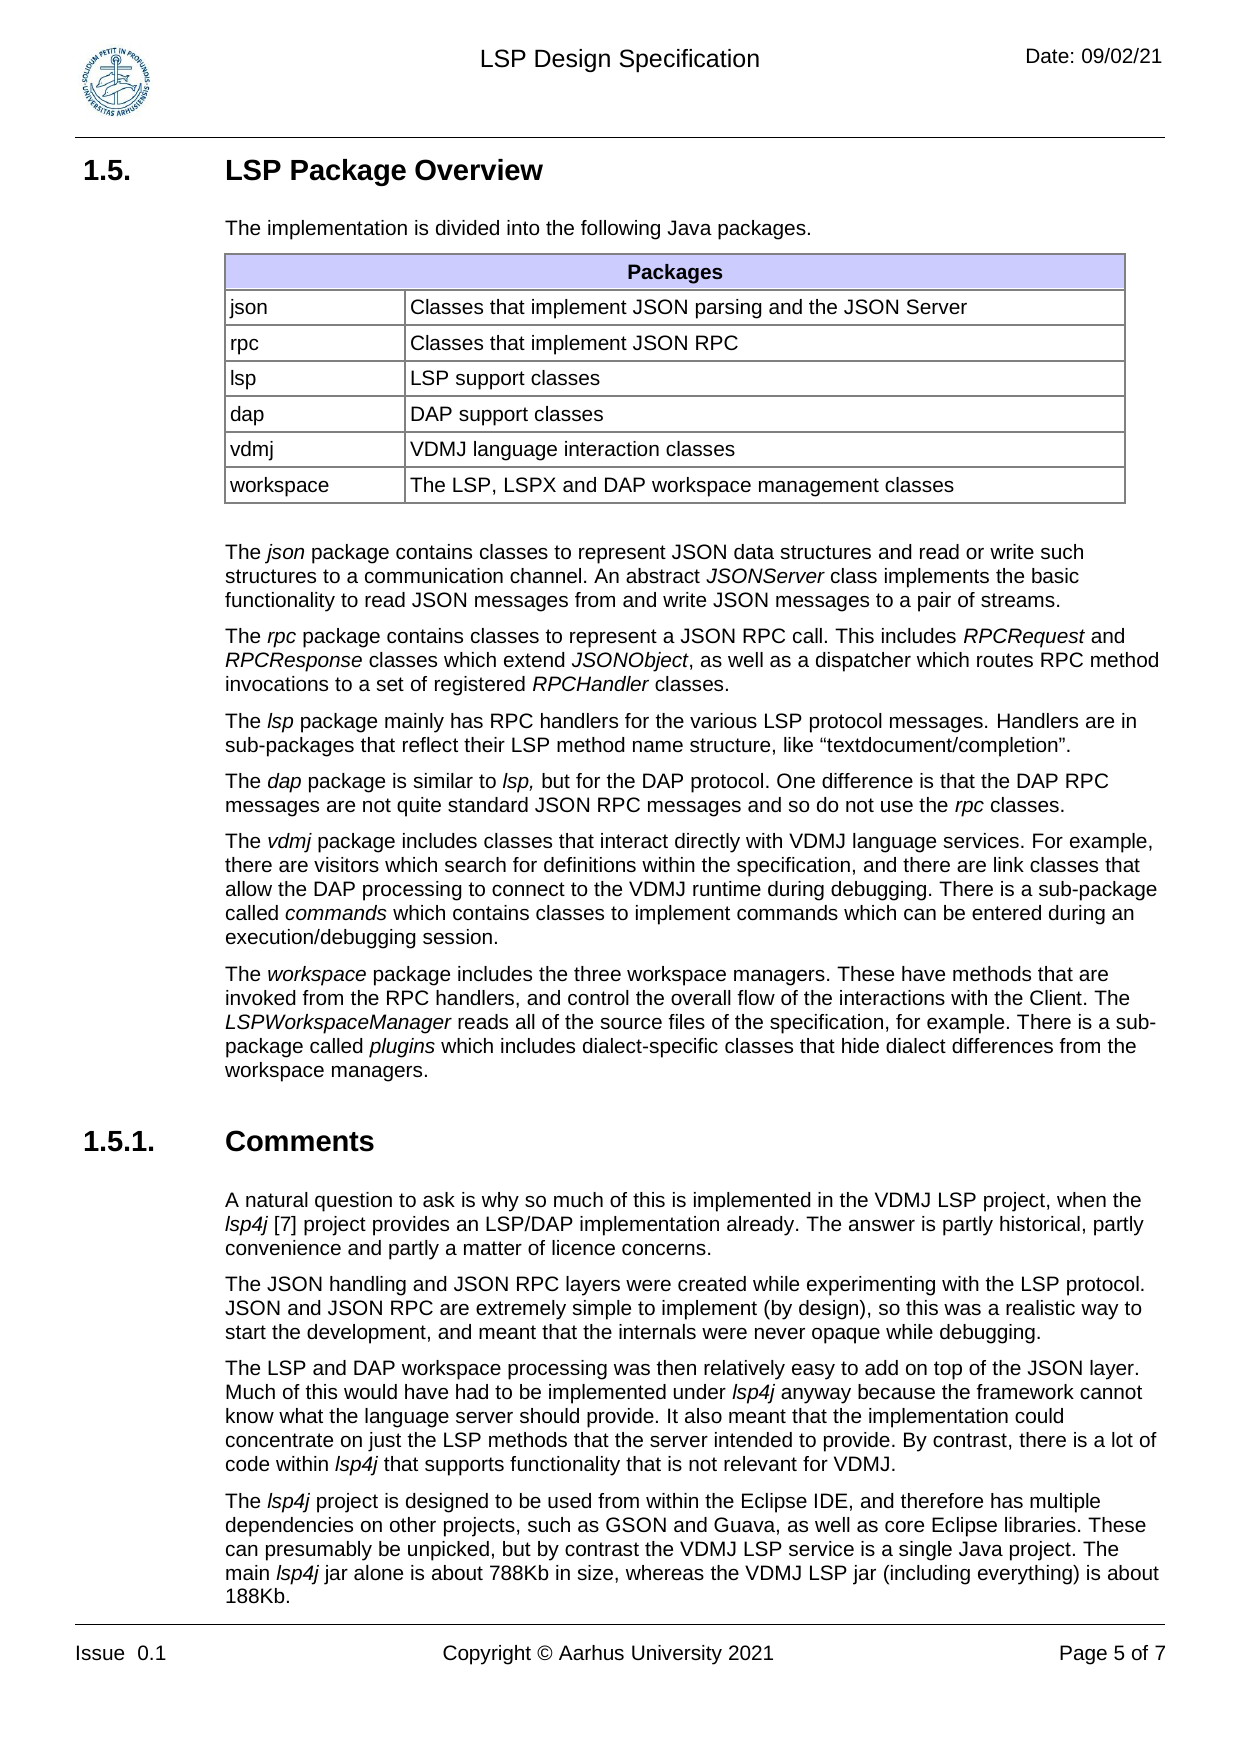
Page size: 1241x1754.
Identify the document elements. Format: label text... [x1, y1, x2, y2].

table_cell workspace [226, 468, 404, 502]
text The lsp4j project is designed to be used from within the Eclipse IDE, and therefore has multiple dependencies on other projects, such as GSON and Guava, as well as core Eclipse libraries. These can presumably be unpicked, but by contrast the VDMJ LSP service is a single Java project. The main lsp4j jar alone is about 788Kb in size, whereas the VDMJ LSP jar (including everything) is about 188Kb. [225, 1489, 1165, 1609]
table_cell rpc [226, 326, 404, 359]
table_cell DAP support classes [406, 397, 1124, 431]
subtitle LSP Package Overview [75, 153, 1165, 186]
table_header Packages [226, 255, 1124, 288]
table_cell lsp [226, 362, 404, 395]
text The implementation is divided into the following Java packages. [225, 216, 1165, 240]
subtitle Comments [75, 1124, 1165, 1158]
picture [78, 44, 153, 120]
text The vdmj package includes classes that interact directly with VDMJ language services. For example, there are visitors which search for definitions within the specification, and there are link classes that allow the DAP processing to connect to the VDMJ runtime during debugging. There is a sub-package called commands which contains classes to implement commands which can be entered during an execution/debugging session. [225, 830, 1165, 949]
table_cell VDMJ language interaction classes [406, 433, 1124, 466]
table_cell The LSP, LSPX and DAP workspace management classes [406, 468, 1124, 502]
text The json package contains classes to represent JSON data structures and read or write such structures to a communication channel. An abstract JSONServer class implements the basic functionality to read JSON messages from and write JSON messages to a pair of streams. [225, 540, 1165, 612]
table_cell vdmj [226, 433, 404, 466]
text The LSP and DAP workspace processing was then relatively easy to add on top of the JSON layer. Much of this would have had to be implemented under lsp4j anyway because the framework cannot know what the language server should provide. It also meant that the implementation could concentrate on just the LSP methods that the server intended to provide. By contrast, there is a lot of code within lsp4j that supports functionality that is not relevant for VDMJ. [225, 1357, 1165, 1476]
table_cell Classes that implement JSON RPC [406, 326, 1124, 359]
text The lsp package mainly has RPC handlers for the various LSP protocol messages. Handlers are in sub-packages that reflect their LSP method name structure, like “textdocument/completion”. [225, 709, 1165, 757]
text The workspace package includes the three workspace managers. These have methods that are invoked from the RPC handlers, and control the overall flow of the interactions with the Client. The LSPWorkspaceManager reads all of the source files of the specification, for example. There is a sub-package called plugins which includes dialect-specific classes that hide dialect differences from the workspace managers. [225, 962, 1165, 1082]
table_cell json [226, 291, 404, 324]
text The JSON handling and JSON RPC layers were created while experimenting with the LSP protocol. JSON and JSON RPC are extremely simple to implement (by design), so this was a realistic way to start the development, and meant that the internals were never opaque while debugging. [225, 1272, 1165, 1344]
text The dap package is similar to lsp, but for the DAP protocol. One difference is that the DAP RPC messages are not quite standard JSON RPC messages and so do not use the rpc classes. [225, 769, 1165, 817]
table_cell LSP support classes [406, 362, 1124, 395]
table_cell Classes that implement JSON parsing and the JSON Server [406, 291, 1124, 324]
text A natural question to ask is why so much of this is implemented in the VDMJ LSP project, when the lsp4j [7] project provides an LSP/DAP implementation already. The answer is partly historical, partly convenience and partly a matter of licence concerns. [225, 1188, 1165, 1260]
text The rpc package contains classes to represent a JSON RPC call. This includes RPCRequest and RPCResponse classes which extend JSONObject, as well as a dispatcher which routes RPC method invocations to a set of registered RPCHandler classes. [225, 624, 1165, 696]
table_cell dap [226, 397, 404, 431]
